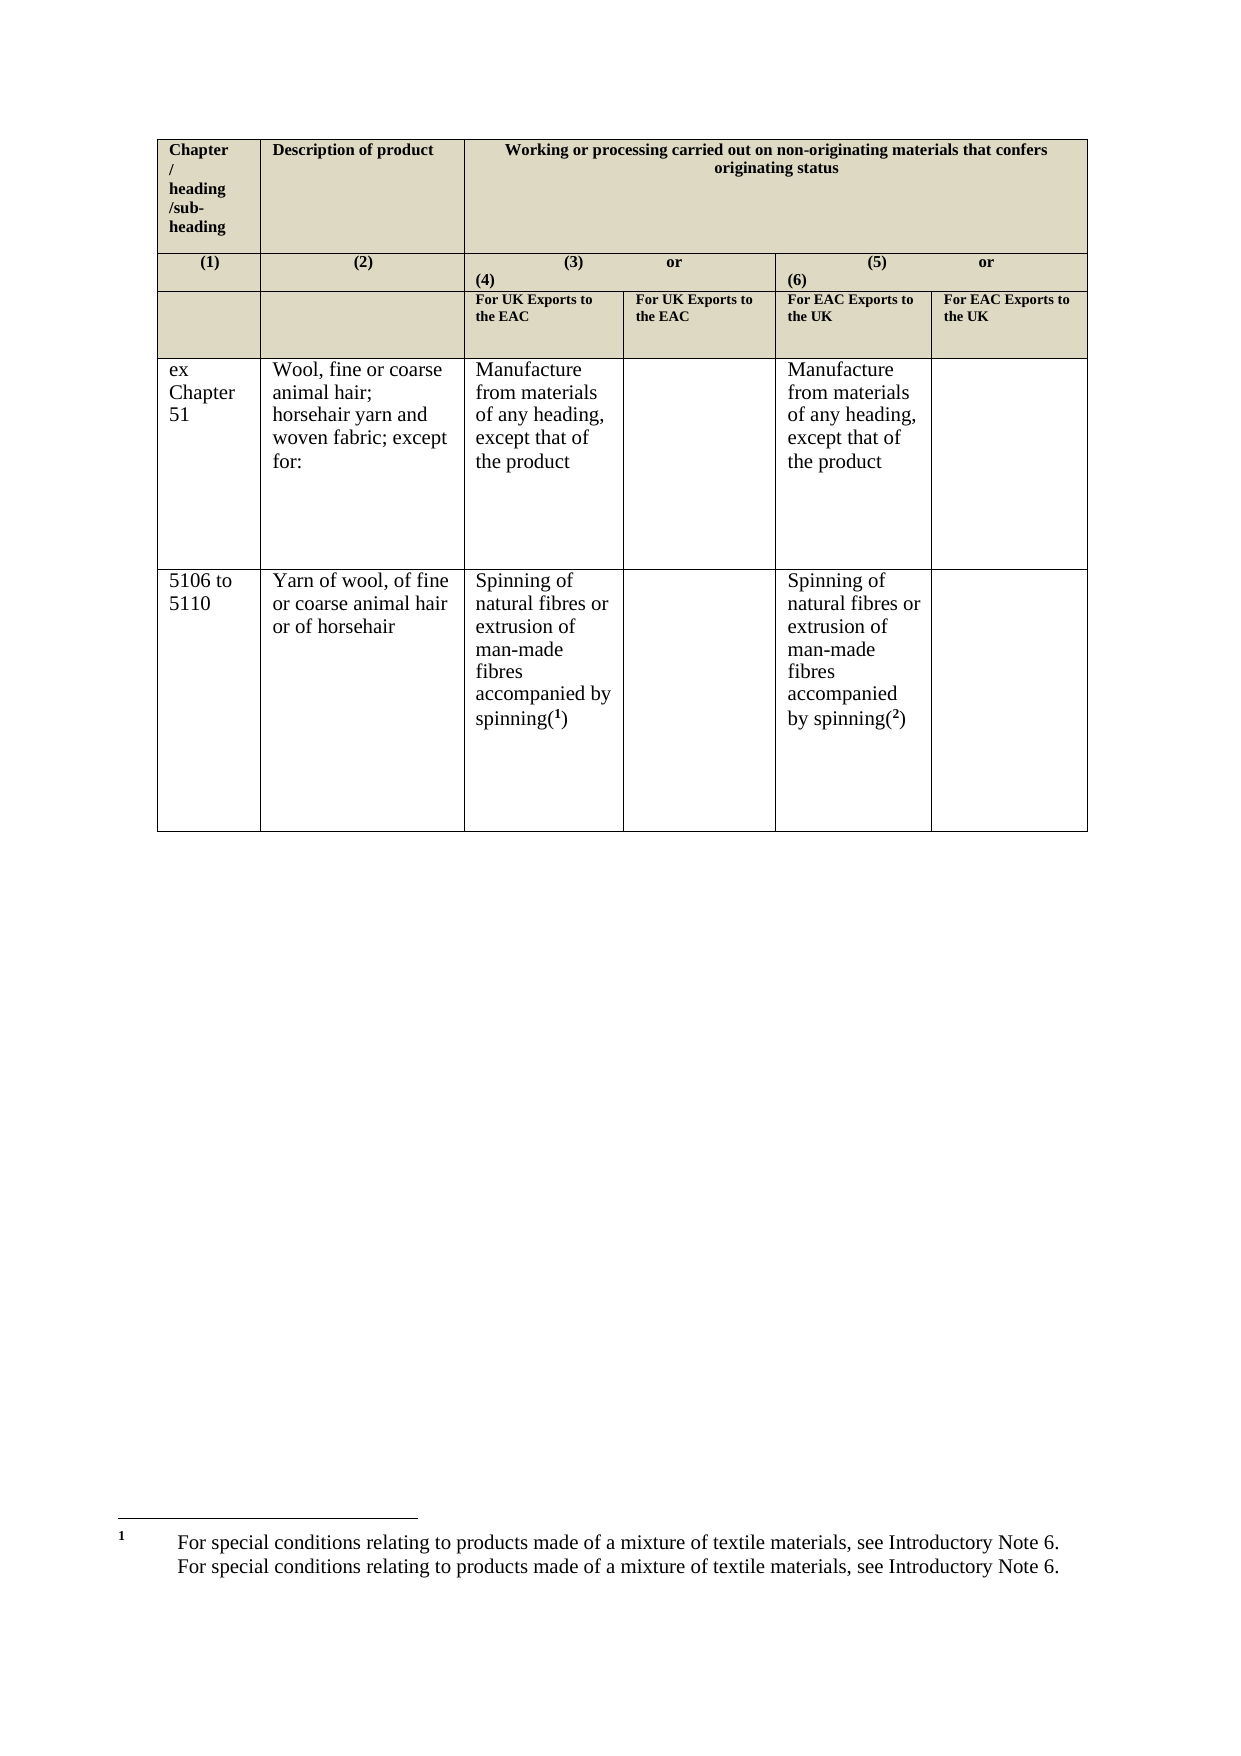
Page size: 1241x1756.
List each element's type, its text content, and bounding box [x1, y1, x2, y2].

table_cell from materials [465, 381, 623, 404]
table_cell accompanied by [465, 684, 623, 705]
table_cell [261, 638, 464, 661]
table_cell [261, 272, 464, 291]
table_cell fibres [776, 661, 931, 684]
table_cell extrusion of [465, 615, 623, 638]
table_cell Spinning of [465, 570, 623, 592]
table_cell [158, 427, 260, 450]
table_cell or [624, 254, 775, 272]
table_cell ex [158, 359, 260, 381]
table_cell or of horsehair [261, 615, 464, 638]
table_cell or coarse animal hair [261, 593, 464, 615]
table_cell natural fibres or [776, 593, 931, 615]
table_cell 51 [158, 404, 260, 427]
table_cell for: [261, 450, 464, 569]
table_header Chapter/heading/sub-heading [158, 140, 260, 253]
table_cell [261, 661, 464, 684]
table_cell [932, 272, 1087, 291]
table_cell [932, 570, 1087, 831]
table_cell extrusion of [776, 615, 931, 638]
table_cell animal hair; [261, 381, 464, 404]
table_cell (5) [836, 254, 932, 272]
table_cell Chapter [158, 381, 260, 404]
table_cell [624, 570, 775, 831]
table_cell [158, 638, 260, 661]
table_cell [158, 661, 260, 684]
table_cell spinning(1) [465, 705, 623, 831]
table_header Description of product [261, 140, 464, 253]
table_cell or [932, 254, 1087, 272]
table_cell Wool, fine or coarse [261, 359, 464, 381]
table_cell (3) [529, 254, 624, 272]
table_cell the product [776, 450, 931, 569]
table_cell Yarn of wool, of fine [261, 570, 464, 592]
table_cell Manufacture [776, 359, 931, 381]
table_cell For EAC Exports to the UK [776, 292, 931, 358]
table_cell [158, 705, 260, 831]
table_cell [158, 684, 260, 705]
table_cell fibres [465, 661, 623, 684]
table_cell woven fabric; except [261, 427, 464, 450]
table_cell (6) [776, 272, 836, 291]
table_cell of any heading, [776, 404, 931, 427]
table_cell [776, 254, 836, 272]
table_cell (4) [465, 272, 529, 291]
table_cell accompanied [776, 684, 931, 705]
table_cell For UK Exports to the EAC [624, 292, 775, 358]
table_cell the product [465, 450, 623, 569]
table_cell For UK Exports to the EAC [465, 292, 623, 358]
table_cell [932, 359, 1087, 569]
table_cell [158, 615, 260, 638]
table_cell (1) [158, 254, 260, 272]
table_cell [624, 359, 775, 569]
table_cell [624, 272, 775, 291]
table_cell [529, 272, 624, 291]
table_cell [836, 272, 932, 291]
table_cell [261, 292, 464, 358]
table_cell by spinning(2) [776, 705, 931, 831]
table_cell man-made [465, 638, 623, 661]
table_cell [158, 272, 260, 291]
table_cell [465, 254, 529, 272]
table_cell For EAC Exports to the UK [932, 292, 1087, 358]
table_cell Spinning of [776, 570, 931, 592]
table_cell horsehair yarn and [261, 404, 464, 427]
table_cell (2) [261, 254, 464, 272]
table_cell [261, 705, 464, 831]
table_cell [158, 292, 260, 358]
table_cell from materials [776, 381, 931, 404]
table_header Working or processing carried out on non-originating materials that confers originating status [465, 140, 1087, 253]
table_cell Manufacture [465, 359, 623, 381]
table_cell 5110 [158, 593, 260, 615]
table_cell [261, 684, 464, 705]
table_cell of any heading, [465, 404, 623, 427]
table_cell [158, 450, 260, 569]
table_cell man-made [776, 638, 931, 661]
table_cell except that of [776, 427, 931, 450]
table_cell except that of [465, 427, 623, 450]
table_cell 5106 to [158, 570, 260, 592]
table_cell natural fibres or [465, 593, 623, 615]
